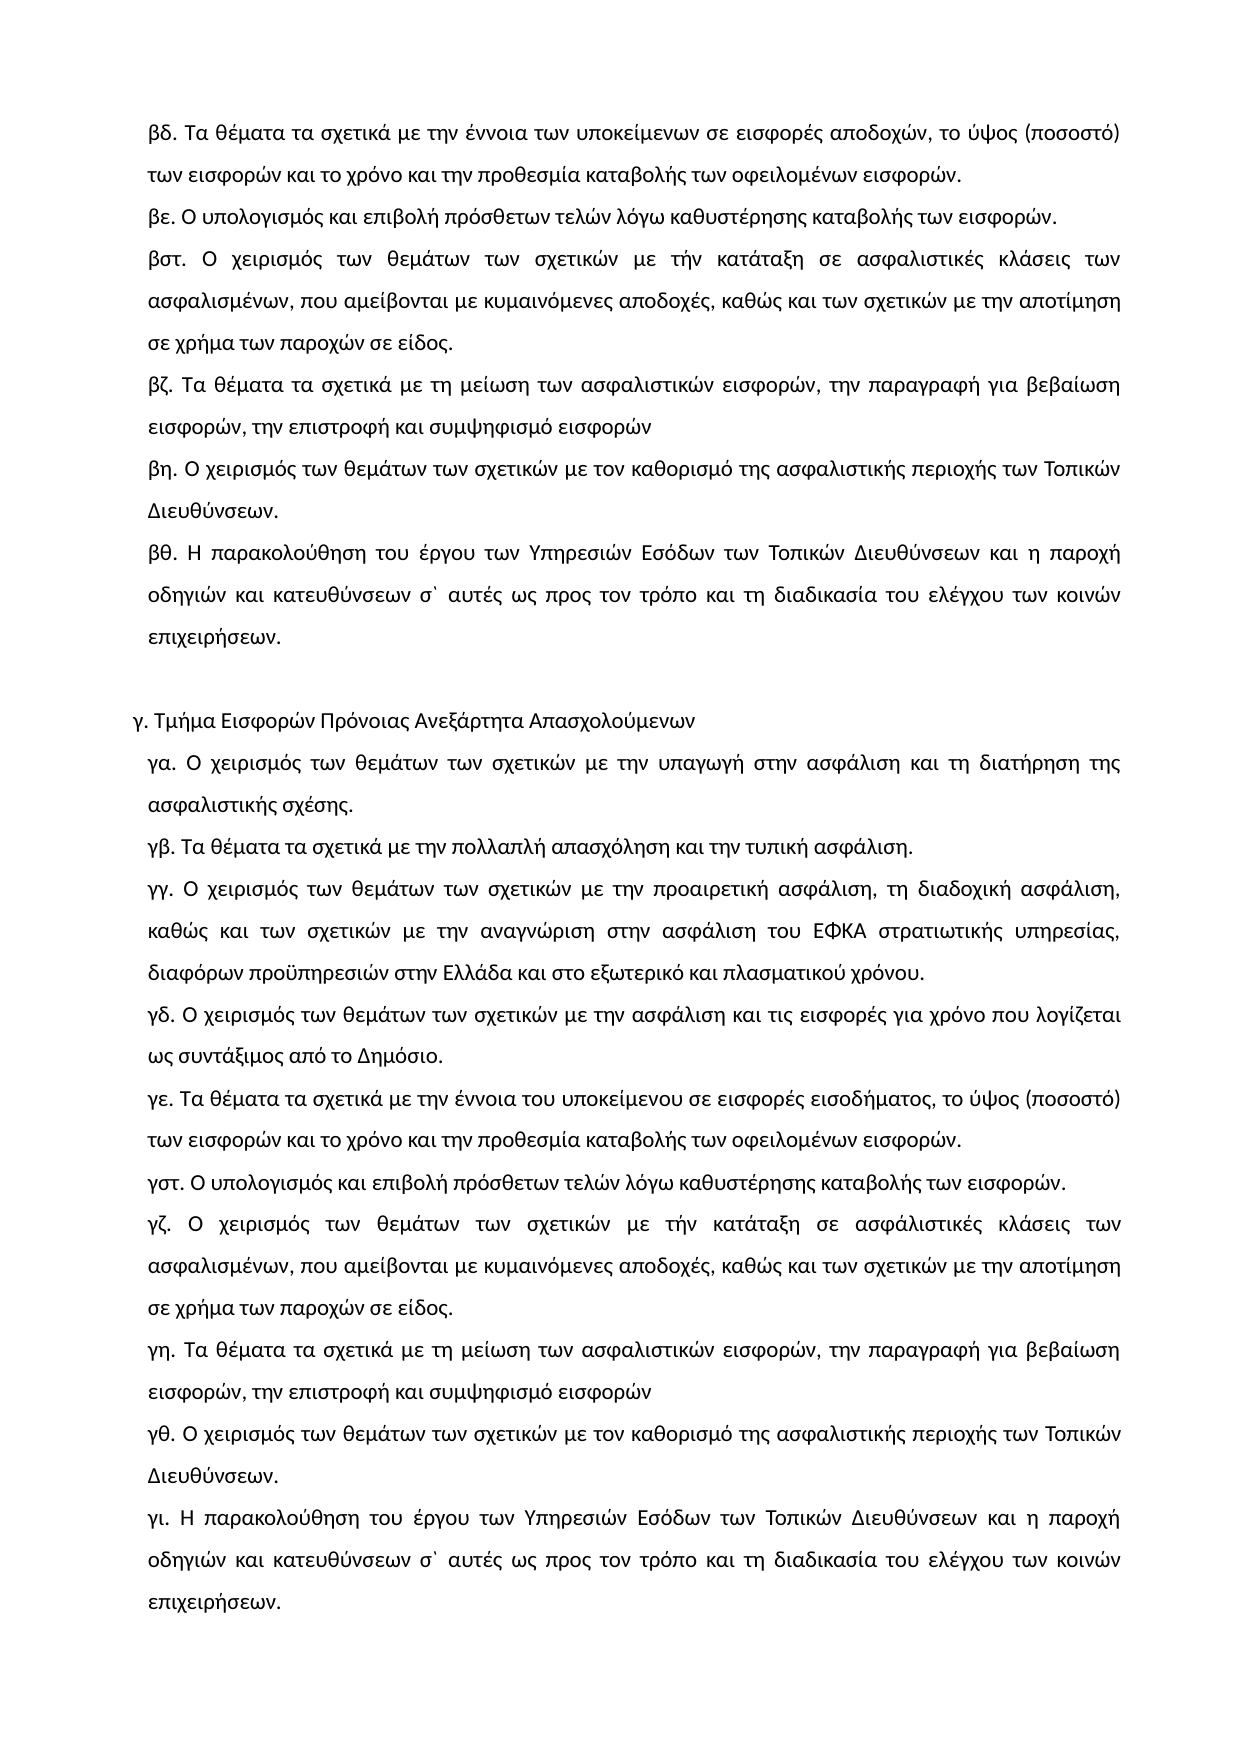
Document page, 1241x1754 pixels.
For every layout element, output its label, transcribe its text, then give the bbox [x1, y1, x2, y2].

text γζ. Ο χειρισμός των θεμάτων των σχετικών με τήν κατάταξη σε ασφάλιστικές κλάσεις των ασφαλισμένων, που αμείβονται με κυμαινόμενες αποδοχές, καθώς και των σχετικών με την αποτίμηση σε χρήμα των παροχών σε είδος. [148, 1209, 1122, 1322]
text γθ. Ο χειρισμός των θεμάτων των σχετικών με τον καθορισμό της ασφαλιστικής περιοχής των Τοπικών Διευθύνσεων. [148, 1419, 1122, 1489]
text βε. Ο υπολογισμός και επιβολή πρόσθετων τελών λόγω καθυστέρησης καταβολής των εισφορών. [148, 202, 1122, 230]
text γι. Η παρακολούθηση του έργου των Υπηρεσιών Εσόδων των Τοπικών Διευθύνσεων και η παροχή οδηγιών και κατευθύνσεων σ` αυτές ως προς τον τρόπο και τη διαδικασία του ελέγχου των κοινών επιχειρήσεων. [148, 1503, 1122, 1615]
text γδ. Ο χειρισμός των θεμάτων των σχετικών με την ασφάλιση και τις εισφορές για χρόνο που λογίζεται ως συντάξιμος από το Δημόσιο. [148, 1000, 1122, 1070]
text βζ. Τα θέματα τα σχετικά με τη μείωση των ασφαλιστικών εισφορών, την παραγραφή για βεβαίωση εισφορών, την επιστροφή και συμψηφισμό εισφορών [148, 370, 1122, 440]
text βθ. Η παρακολούθηση του έργου των Υπηρεσιών Εσόδων των Τοπικών Διευθύνσεων και η παροχή οδηγιών και κατευθύνσεων σ` αυτές ως προς τον τρόπο και τη διαδικασία του ελέγχου των κοινών επιχειρήσεων. [148, 538, 1122, 650]
text βστ. Ο χειρισμός των θεμάτων των σχετικών με τήν κατάταξη σε ασφαλιστικές κλάσεις των ασφαλισμένων, που αμείβονται με κυμαινόμενες αποδοχές, καθώς και των σχετικών με την αποτίμηση σε χρήμα των παροχών σε είδος. [148, 244, 1122, 356]
text γε. Τα θέματα τα σχετικά με την έννοια του υποκείμενου σε εισφορές εισοδήματος, το ύψος (ποσοστό) των εισφορών και το χρόνο και την προθεσμία καταβολής των οφειλομένων εισφορών. [148, 1084, 1122, 1154]
text γβ. Τα θέματα τα σχετικά με την πολλαπλή απασχόληση και την τυπική ασφάλιση. [148, 832, 1122, 860]
text γα. Ο χειρισμός των θεμάτων των σχετικών με την υπαγωγή στην ασφάλιση και τη διατήρηση της ασφαλιστικής σχέσης. [148, 748, 1122, 818]
text γ. Τμήμα Εισφορών Πρόνοιας Ανεξάρτητα Απασχολούμενων [133, 706, 1122, 734]
text βη. Ο χειρισμός των θεμάτων των σχετικών με τον καθορισμό της ασφαλιστικής περιοχής των Τοπικών Διευθύνσεων. [148, 454, 1122, 524]
text γστ. Ο υπολογισμός και επιβολή πρόσθετων τελών λόγω καθυστέρησης καταβολής των εισφορών. [148, 1168, 1122, 1196]
text γγ. Ο χειρισμός των θεμάτων των σχετικών με την προαιρετική ασφάλιση, τη διαδοχική ασφάλιση, καθώς και των σχετικών με την αναγνώριση στην ασφάλιση του ΕΦΚΑ στρατιωτικής υπηρεσίας, διαφόρων προϋπηρεσιών στην Ελλάδα και στο εξωτερικό και πλασματικού χρόνου. [148, 874, 1122, 986]
text γη. Τα θέματα τα σχετικά με τη μείωση των ασφαλιστικών εισφορών, την παραγραφή για βεβαίωση εισφορών, την επιστροφή και συμψηφισμό εισφορών [148, 1336, 1122, 1406]
text βδ. Τα θέματα τα σχετικά με την έννοια των υποκείμενων σε εισφορές αποδοχών, το ύψος (ποσοστό) των εισφορών και το χρόνο και την προθεσμία καταβολής των οφειλομένων εισφορών. [148, 118, 1122, 188]
